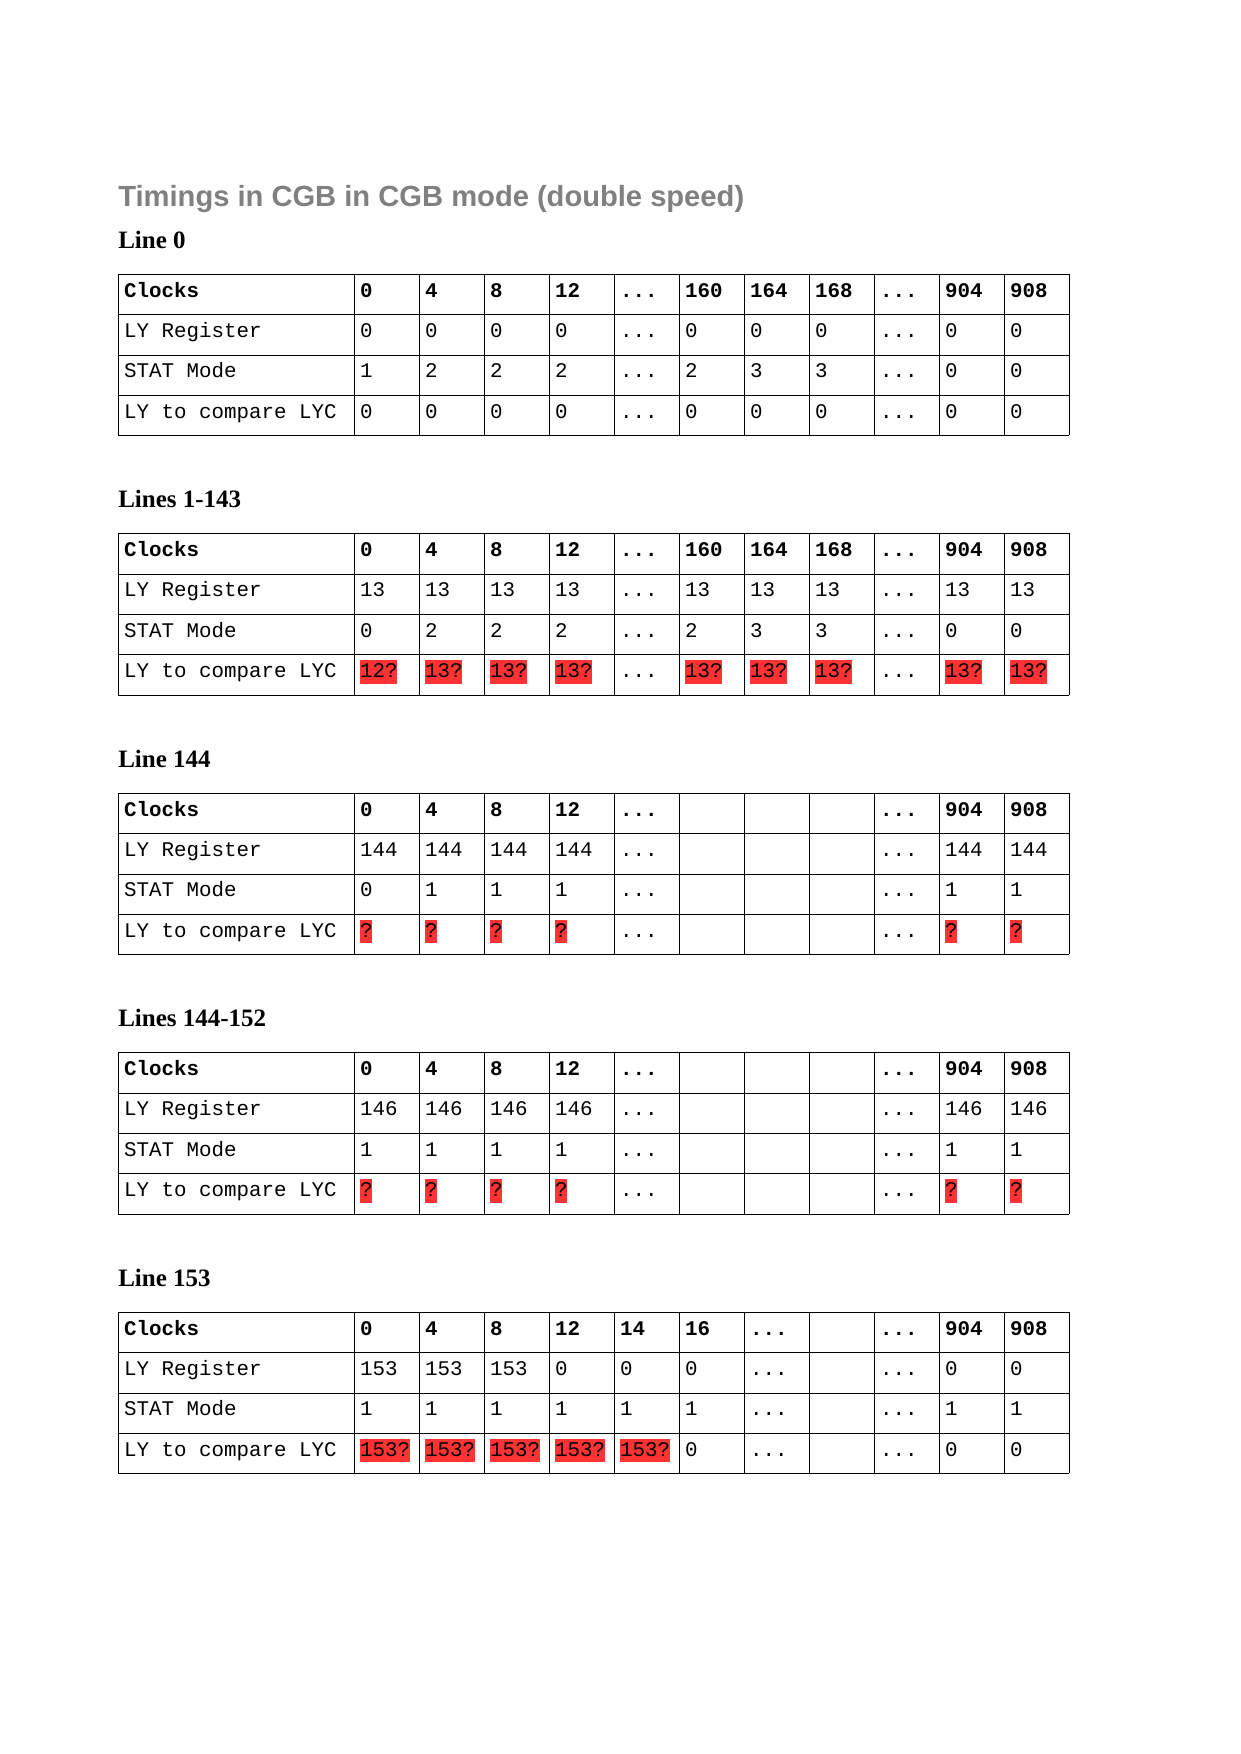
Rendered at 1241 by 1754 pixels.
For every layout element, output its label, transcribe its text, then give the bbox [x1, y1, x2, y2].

table_cell ... [875, 1353, 939, 1392]
table_header 8 [485, 534, 549, 574]
table_header [810, 1053, 874, 1093]
table_cell ... [745, 1394, 809, 1433]
table_cell STAT Mode [119, 1394, 354, 1433]
table_cell 3 [745, 615, 809, 654]
table_cell ... [875, 915, 939, 954]
table_cell LY Register [119, 575, 354, 614]
table_cell 0 [940, 1434, 1004, 1473]
table_header 164 [745, 275, 809, 314]
table_cell [810, 1353, 874, 1392]
table_header [745, 794, 809, 833]
table_header 904 [940, 794, 1004, 833]
table_header Clocks [119, 1053, 354, 1093]
table_cell 2 [485, 356, 549, 395]
table_header ... [875, 534, 939, 574]
table_cell 1 [420, 1394, 484, 1433]
table_cell 0 [355, 396, 419, 435]
table_cell 13 [420, 575, 484, 614]
table_cell 0 [940, 356, 1004, 395]
table_header 0 [355, 1313, 419, 1352]
table_cell 1 [940, 875, 1004, 914]
table_header Clocks [119, 1313, 354, 1352]
table_cell 0 [615, 1353, 679, 1392]
table_cell LY to compare LYC [119, 396, 354, 435]
table_header 8 [485, 794, 549, 833]
table_cell 0 [355, 875, 419, 914]
table_cell [680, 915, 744, 954]
table_cell ... [615, 834, 679, 873]
table_header 12 [550, 1313, 614, 1352]
table_cell 1 [1005, 1394, 1069, 1433]
table_cell ... [615, 915, 679, 954]
table_cell 3 [745, 356, 809, 395]
table_cell [745, 1094, 809, 1133]
table_cell 13? [1005, 655, 1069, 694]
table_cell ? [1005, 1174, 1069, 1213]
table_cell ... [745, 1353, 809, 1392]
table_cell 13 [1005, 575, 1069, 614]
table_cell 13? [420, 655, 484, 694]
table_header Clocks [119, 794, 354, 833]
table_cell 13 [485, 575, 549, 614]
table_cell 0 [355, 315, 419, 354]
table_cell [745, 915, 809, 954]
table_cell LY Register [119, 834, 354, 873]
table_cell ... [615, 875, 679, 914]
table_cell ... [875, 834, 939, 873]
table_cell 146 [940, 1094, 1004, 1133]
table_header 908 [1005, 1313, 1069, 1352]
table_cell 144 [550, 834, 614, 873]
table_header Clocks [119, 534, 354, 574]
table_cell STAT Mode [119, 1134, 354, 1173]
table_cell [680, 1134, 744, 1173]
table_cell 0 [420, 315, 484, 354]
table_cell 0 [680, 396, 744, 435]
table_cell 1 [485, 1134, 549, 1173]
table_cell ? [940, 1174, 1004, 1213]
table_header 904 [940, 275, 1004, 314]
table_cell STAT Mode [119, 615, 354, 654]
table_cell 0 [940, 615, 1004, 654]
table_cell STAT Mode [119, 356, 354, 395]
text Line 153 [118, 1263, 1122, 1291]
table_cell 1 [420, 1134, 484, 1173]
table_cell ... [615, 396, 679, 435]
table_cell 0 [550, 396, 614, 435]
table_header ... [875, 1053, 939, 1093]
table_header ... [875, 1313, 939, 1352]
table_cell 13? [940, 655, 1004, 694]
table_header 12 [550, 1053, 614, 1093]
table_cell LY Register [119, 315, 354, 354]
table_cell 144 [485, 834, 549, 873]
table_cell [810, 1394, 874, 1433]
table_cell ? [1005, 915, 1069, 954]
table_cell 146 [550, 1094, 614, 1133]
text Line 0 [118, 225, 1122, 253]
table_cell 13? [810, 655, 874, 694]
table_header [810, 794, 874, 833]
table_cell 1 [940, 1134, 1004, 1173]
table_cell 0 [810, 315, 874, 354]
table_cell [810, 915, 874, 954]
table_cell ... [615, 615, 679, 654]
table_cell 2 [420, 356, 484, 395]
table_cell 0 [1005, 1353, 1069, 1392]
table_cell [745, 1174, 809, 1213]
table_header 4 [420, 1313, 484, 1352]
table_cell ... [875, 1134, 939, 1173]
table_cell ? [550, 915, 614, 954]
table_header 12 [550, 275, 614, 314]
table_cell [745, 834, 809, 873]
table_cell 0 [1005, 1434, 1069, 1473]
table_cell 0 [485, 396, 549, 435]
table_cell 0 [485, 315, 549, 354]
table_cell 1 [615, 1394, 679, 1433]
table_header 12 [550, 534, 614, 574]
table_cell ... [615, 356, 679, 395]
table_cell 0 [810, 396, 874, 435]
table_header [680, 794, 744, 833]
table_cell 153 [420, 1353, 484, 1392]
table_header 4 [420, 275, 484, 314]
table_header ... [875, 275, 939, 314]
table_cell 0 [420, 396, 484, 435]
table_cell [810, 1434, 874, 1473]
table_cell 13 [550, 575, 614, 614]
table_header 908 [1005, 1053, 1069, 1093]
table_header 904 [940, 1313, 1004, 1352]
table_cell ? [355, 1174, 419, 1213]
table_cell ... [615, 315, 679, 354]
table_cell 2 [680, 356, 744, 395]
table_header Clocks [119, 275, 354, 314]
table_cell 13 [810, 575, 874, 614]
table_cell [810, 834, 874, 873]
table_cell 13 [940, 575, 1004, 614]
text Line 144 [118, 744, 1122, 772]
table_cell 0 [680, 1353, 744, 1392]
table_cell [680, 834, 744, 873]
table_header 160 [680, 275, 744, 314]
table_cell [810, 875, 874, 914]
table_cell 0 [680, 1434, 744, 1473]
table_cell 13? [680, 655, 744, 694]
table_header ... [615, 275, 679, 314]
table_cell 1 [420, 875, 484, 914]
table_header 168 [810, 275, 874, 314]
table_header 8 [485, 275, 549, 314]
table_cell 3 [810, 615, 874, 654]
table_header 908 [1005, 534, 1069, 574]
table_header 8 [485, 1313, 549, 1352]
table_header ... [615, 534, 679, 574]
table_cell LY to compare LYC [119, 915, 354, 954]
table_cell LY to compare LYC [119, 1434, 354, 1473]
table_cell 1 [355, 356, 419, 395]
table_cell 0 [940, 315, 1004, 354]
table_header [810, 1313, 874, 1352]
table_cell 146 [485, 1094, 549, 1133]
table_cell 1 [355, 1394, 419, 1433]
table_cell 0 [1005, 315, 1069, 354]
table_header [680, 1053, 744, 1093]
table_cell 2 [680, 615, 744, 654]
table_cell 0 [1005, 396, 1069, 435]
table_cell ... [875, 315, 939, 354]
table_cell LY Register [119, 1353, 354, 1392]
table_header 164 [745, 534, 809, 574]
table_cell [745, 1134, 809, 1173]
table_cell ... [875, 396, 939, 435]
table_cell 13 [745, 575, 809, 614]
table_cell 0 [940, 396, 1004, 435]
table_cell ? [420, 915, 484, 954]
table_cell 1 [940, 1394, 1004, 1433]
table_cell 1 [1005, 875, 1069, 914]
table_cell 0 [550, 1353, 614, 1392]
table_cell ? [485, 915, 549, 954]
table_cell 0 [1005, 615, 1069, 654]
table_header 4 [420, 534, 484, 574]
table_cell ... [875, 1434, 939, 1473]
table_cell 153? [420, 1434, 484, 1473]
table_cell ? [940, 915, 1004, 954]
table_cell ... [615, 655, 679, 694]
table_cell ... [875, 875, 939, 914]
table_cell [810, 1134, 874, 1173]
table_header 8 [485, 1053, 549, 1093]
table_header 168 [810, 534, 874, 574]
table_header 0 [355, 534, 419, 574]
table_header ... [745, 1313, 809, 1352]
table_cell 13? [485, 655, 549, 694]
table_cell 2 [550, 356, 614, 395]
table_cell ... [615, 1134, 679, 1173]
table_cell 13? [745, 655, 809, 694]
table_cell 0 [745, 315, 809, 354]
table_cell 144 [420, 834, 484, 873]
table_cell 153? [355, 1434, 419, 1473]
table_header 904 [940, 1053, 1004, 1093]
table_header 14 [615, 1313, 679, 1352]
table_cell 0 [355, 615, 419, 654]
table_cell [680, 1094, 744, 1133]
table_header 4 [420, 1053, 484, 1093]
table_cell ... [875, 356, 939, 395]
table_cell 146 [1005, 1094, 1069, 1133]
table_cell STAT Mode [119, 875, 354, 914]
subtitle Timings in CGB in CGB mode (double speed) [118, 179, 1122, 212]
table_cell ... [875, 1394, 939, 1433]
table_cell 153 [485, 1353, 549, 1392]
table_cell 0 [1005, 356, 1069, 395]
table_cell [680, 875, 744, 914]
text Lines 1-143 [118, 484, 1122, 513]
table_cell 153? [615, 1434, 679, 1473]
table_cell ... [875, 655, 939, 694]
table_cell ... [615, 575, 679, 614]
table_cell ? [355, 915, 419, 954]
table_cell [810, 1094, 874, 1133]
table_cell 153? [485, 1434, 549, 1473]
table_header 0 [355, 1053, 419, 1093]
table_cell 153 [355, 1353, 419, 1392]
table_cell 1 [680, 1394, 744, 1433]
table_cell 144 [355, 834, 419, 873]
table_cell LY to compare LYC [119, 655, 354, 694]
table_cell ... [745, 1434, 809, 1473]
table_cell ... [875, 575, 939, 614]
table_cell 144 [940, 834, 1004, 873]
table_cell 2 [420, 615, 484, 654]
table_cell 146 [355, 1094, 419, 1133]
table_cell ... [875, 1094, 939, 1133]
table_cell 1 [550, 1134, 614, 1173]
table_cell ... [615, 1094, 679, 1133]
table_header 904 [940, 534, 1004, 574]
table_cell 0 [745, 396, 809, 435]
table_cell 153? [550, 1434, 614, 1473]
table_cell ... [875, 615, 939, 654]
text Lines 144-152 [118, 1003, 1122, 1032]
table_cell 13 [355, 575, 419, 614]
table_cell 1 [1005, 1134, 1069, 1173]
table_header ... [875, 794, 939, 833]
table_cell ? [420, 1174, 484, 1213]
table_header 160 [680, 534, 744, 574]
table_header 12 [550, 794, 614, 833]
table_cell 0 [680, 315, 744, 354]
table_cell 1 [485, 1394, 549, 1433]
table_cell ... [615, 1174, 679, 1213]
table_cell 3 [810, 356, 874, 395]
table_header ... [615, 794, 679, 833]
table_cell ? [550, 1174, 614, 1213]
table_header 0 [355, 275, 419, 314]
table_header 908 [1005, 794, 1069, 833]
table_header ... [615, 1053, 679, 1093]
table_cell 1 [550, 875, 614, 914]
table_cell 12? [355, 655, 419, 694]
table_header 0 [355, 794, 419, 833]
table_cell 1 [550, 1394, 614, 1433]
table_cell [810, 1174, 874, 1213]
table_cell ... [875, 1174, 939, 1213]
table_cell 1 [485, 875, 549, 914]
table_cell 13? [550, 655, 614, 694]
table_cell LY to compare LYC [119, 1174, 354, 1213]
table_cell LY Register [119, 1094, 354, 1133]
table_cell 1 [355, 1134, 419, 1173]
table_cell 0 [550, 315, 614, 354]
table_header 4 [420, 794, 484, 833]
table_cell 146 [420, 1094, 484, 1133]
table_cell 0 [940, 1353, 1004, 1392]
table_cell 144 [1005, 834, 1069, 873]
table_header 908 [1005, 275, 1069, 314]
table_header 16 [680, 1313, 744, 1352]
table_cell [680, 1174, 744, 1213]
table_cell 2 [550, 615, 614, 654]
table_header [745, 1053, 809, 1093]
table_cell 2 [485, 615, 549, 654]
table_cell [745, 875, 809, 914]
table_cell ? [485, 1174, 549, 1213]
table_cell 13 [680, 575, 744, 614]
